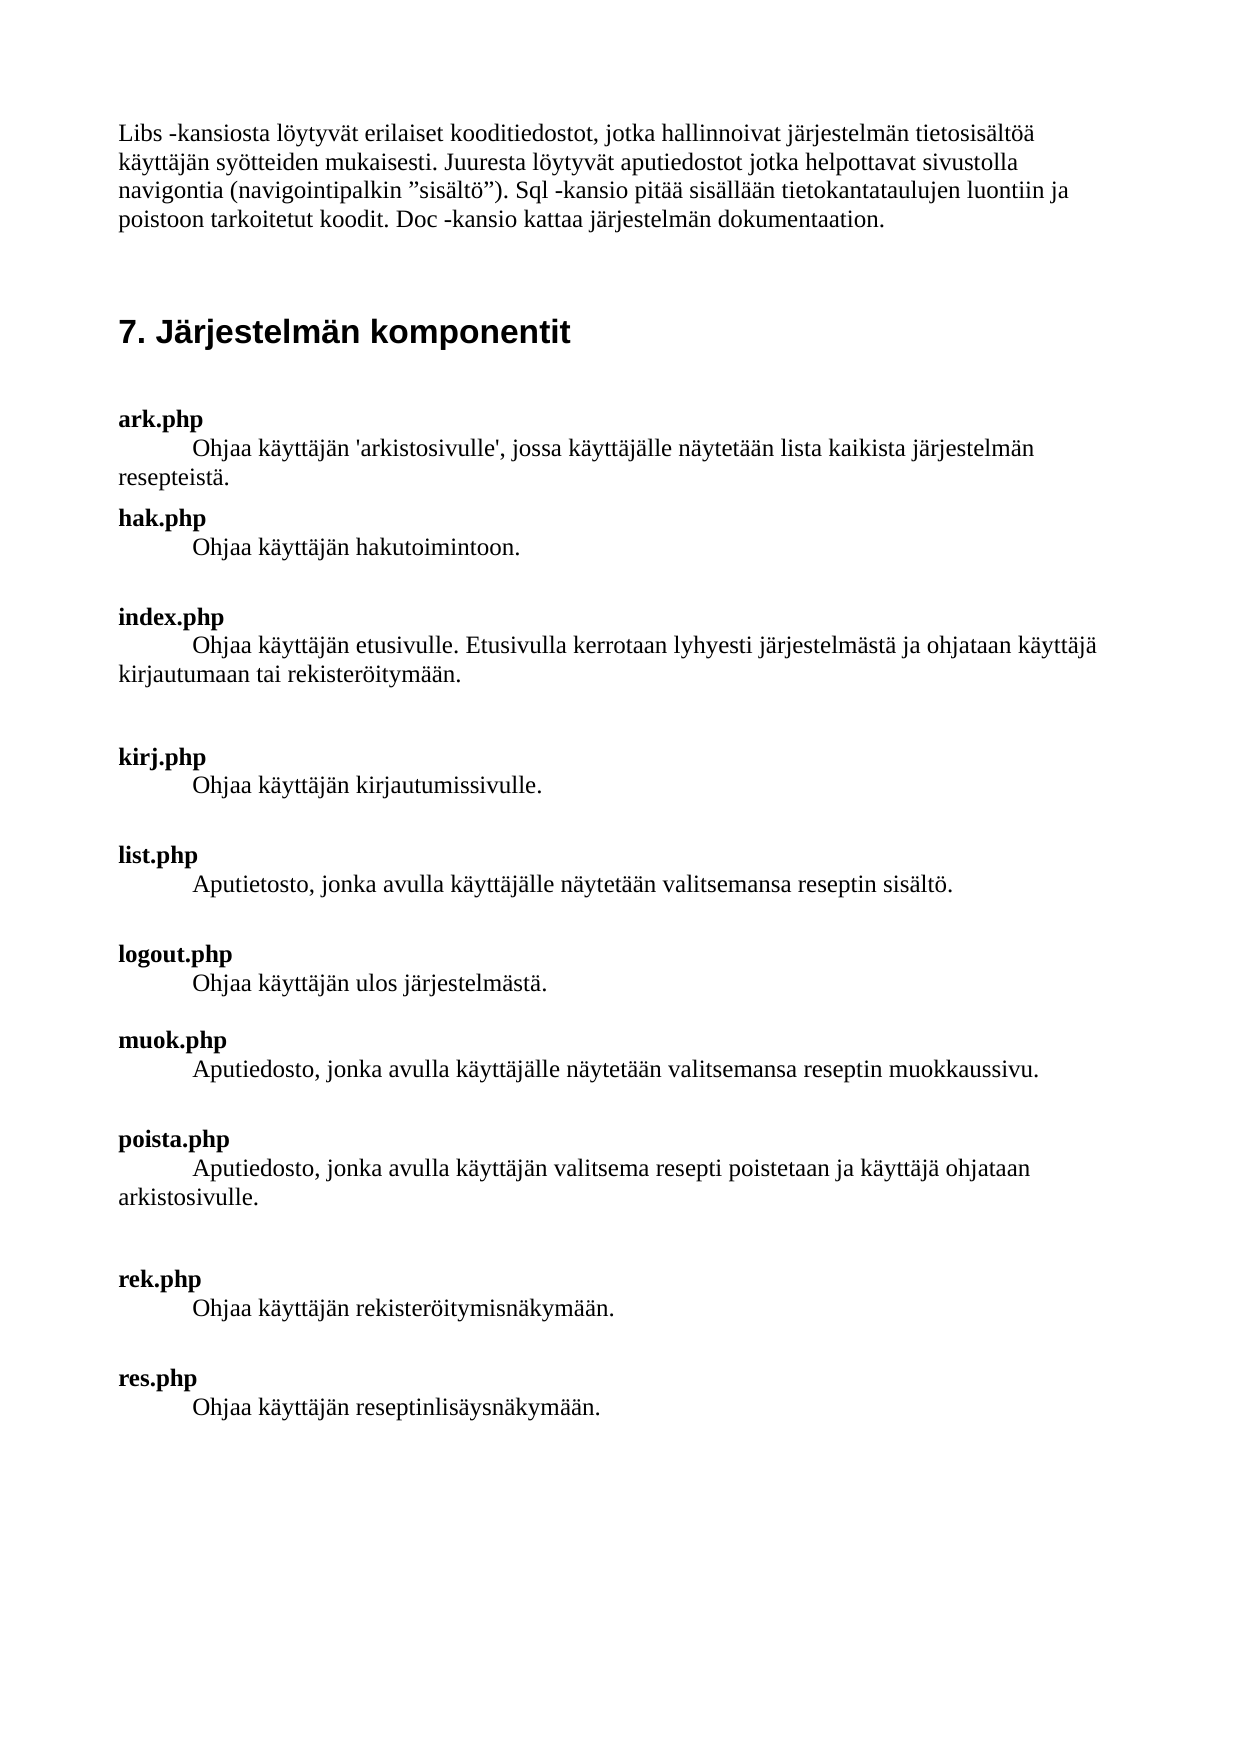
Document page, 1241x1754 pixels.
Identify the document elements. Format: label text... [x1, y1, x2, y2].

text res.php Ohjaa käyttäjän reseptinlisäysnäkymään. [118, 1363, 1122, 1421]
text logout.php Ohjaa käyttäjän ulos järjestelmästä. muok.php Aputiedosto, jonka avulla käyttäjälle näytetään valitsemansa reseptin muokkaussivu. [118, 939, 1122, 1112]
text Libs -kansiosta löytyvät erilaiset kooditiedostot, jotka hallinnoivat järjestelmän tietosisältöä käyttäjän syötteiden mukaisesti. Juuresta löytyvät aputiedostot jotka helpottavat sivustolla navigontia (navigointipalkin ”sisältö”). Sql -kansio pitää sisällään tietokantataulujen luontiin ja poistoon tarkoitetut koodit. Doc -kansio kattaa järjestelmän dokumentaation. [118, 118, 1122, 233]
text rek.php Ohjaa käyttäjän rekisteröitymisnäkymään. [118, 1264, 1122, 1351]
text kirj.php Ohjaa käyttäjän kirjautumissivulle. [118, 742, 1122, 828]
text list.php Aputietosto, jonka avulla käyttäjälle näytetään valitsemansa reseptin sisältö. [118, 841, 1122, 927]
subtitle 7. Järjestelmän komponentit [118, 312, 1122, 351]
text poista.php Aputiedosto, jonka avulla käyttäjän valitsema resepti poistetaan ja käyttäjä ohjataan arkistosivulle. [118, 1124, 1122, 1211]
text index.php Ohjaa käyttäjän etusivulle. Etusivulla kerrotaan lyhyesti järjestelmästä ja ohjataan käyttäjä kirjautumaan tai rekisteröitymään. [118, 602, 1122, 688]
text hak.php Ohjaa käyttäjän hakutoimintoon. [118, 503, 1122, 589]
text ark.php Ohjaa käyttäjän 'arkistosivulle', jossa käyttäjälle näytetään lista kaikista järjestelmän resepteistä. [118, 404, 1122, 491]
